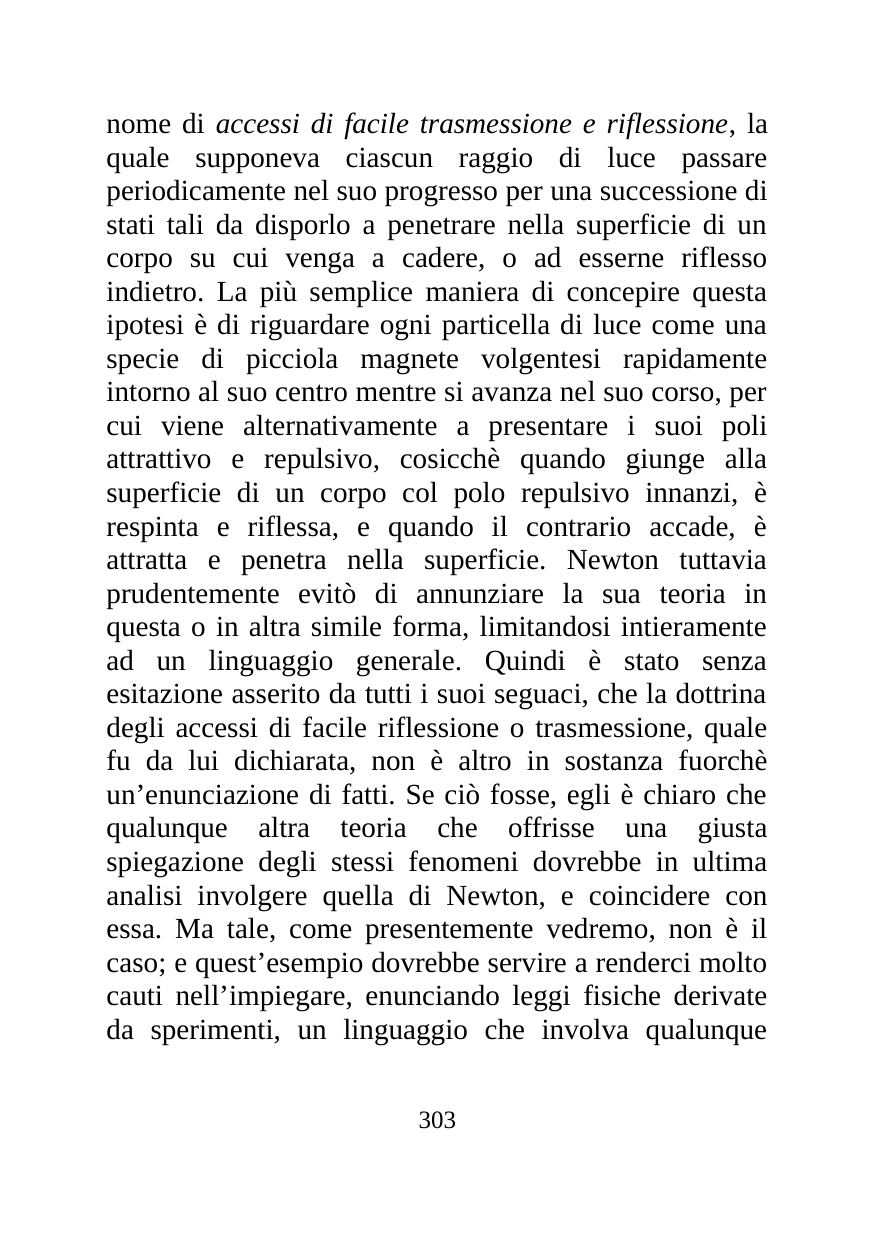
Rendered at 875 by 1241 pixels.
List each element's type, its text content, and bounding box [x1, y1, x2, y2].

text nome di accessi di facile trasmessione e riflessione, la quale supponeva ciascun raggio di luce passare periodicamente nel suo progresso per una successione di stati tali da disporlo a penetrare nella superficie di un corpo su cui venga a cadere, o ad esserne riflesso indietro. La più semplice maniera di concepire questa ipotesi è di riguardare ogni particella di luce come una specie di picciola magnete volgentesi rapidamente intorno al suo centro mentre si avanza nel suo corso, per cui viene alternativamente a presentare i suoi poli attrattivo e repulsivo, cosicchè quando giunge alla superficie di un corpo col polo repulsivo innanzi, è respinta e riflessa, e quando il contrario accade, è attratta e penetra nella superficie. Newton tuttavia prudentemente evitò di annunziare la sua teoria in questa o in altra simile forma, limitandosi intieramente ad un linguaggio generale. Quindi è stato senza esitazione asserito da tutti i suoi seguaci, che la dottrina degli accessi di facile riflessione o trasmessione, quale fu da lui dichiarata, non è altro in sostanza fuorchè un’enunciazione di fatti. Se ciò fosse, egli è chiaro che qualunque altra teoria che offrisse una giusta spiegazione degli stessi fenomeni dovrebbe in ultima analisi involgere quella di Newton, e coincidere con essa. Ma tale, come presentemente vedremo, non è il caso; e quest’esempio dovrebbe servire a renderci molto cauti nell’impiegare, enunciando leggi fisiche derivate da sperimenti, un linguaggio che involva qualunque [106, 106, 768, 1045]
